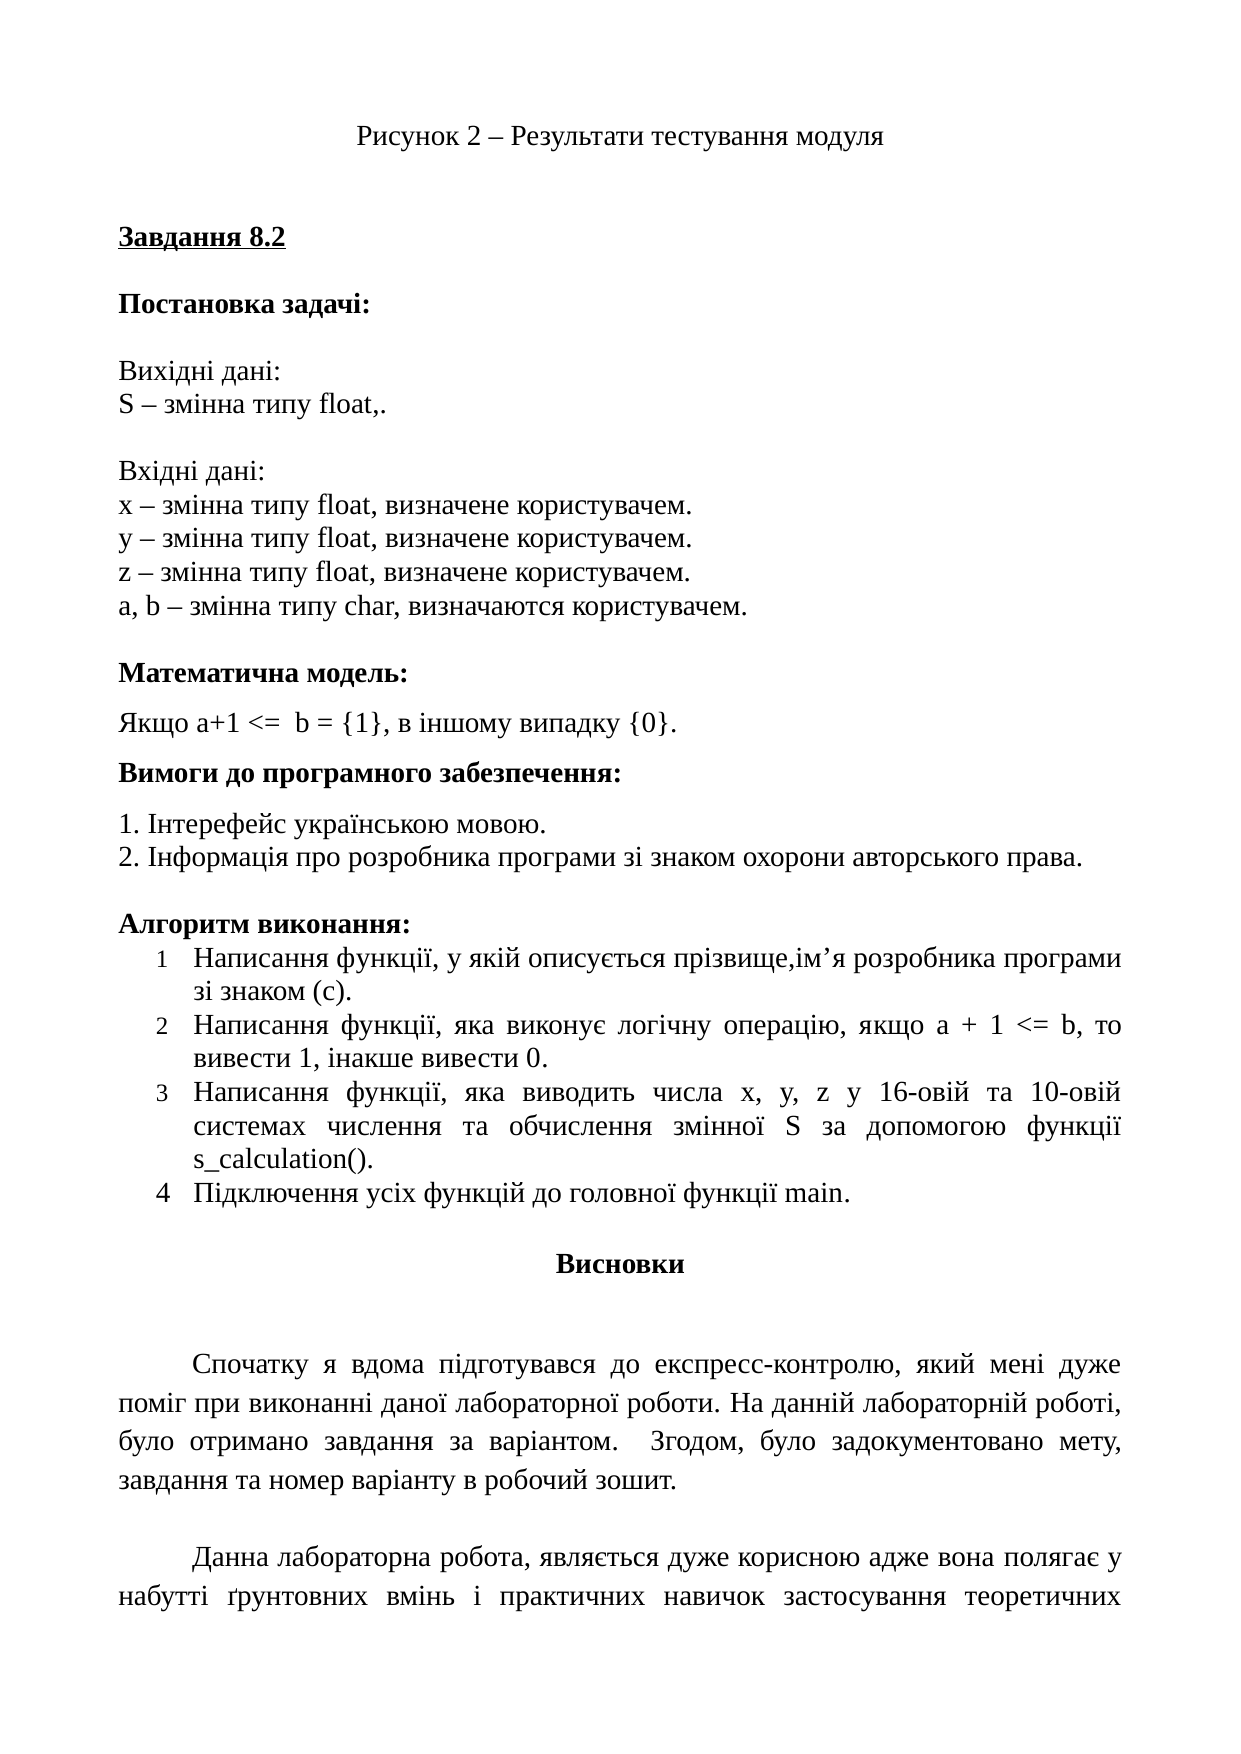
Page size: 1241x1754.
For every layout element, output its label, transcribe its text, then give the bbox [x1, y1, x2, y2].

text Вихідні дані: [118, 353, 1122, 386]
text Вхідні дані: [118, 453, 1122, 487]
text z – змінна типу float, визначене користувачем. [118, 554, 1122, 588]
list Написання функції, яка виводить числа x, y, z у 16-овій та 10-овій системах числення та обчислення змінної S за допомогою функції s_calculation(). [156, 1074, 1122, 1175]
text Спочатку я вдома підготувався до експресс-контролю, який мені дуже поміг при виконанні даної лабораторної роботи. На данній лабораторній роботі, було отримано завдання за варіантом. Згодом, було задокументовано мету, завдання та номер варіанту в робочий зошит. [118, 1346, 1122, 1496]
list Підключення усіх функцій до головної функції main. [156, 1175, 1122, 1208]
text Завдання 8.2 [118, 219, 1122, 252]
text x – змінна типу float, визначене користувачем. [118, 487, 1122, 521]
list 2. Інформація про розробника програми зі знаком охорони авторського права. [118, 839, 1122, 873]
text y – змінна типу float, визначене користувачем. [118, 521, 1122, 554]
list Написання функції, яка виконує логічну операцію, якщо a + 1 <= b, то вивести 1, інакше вивести 0. [156, 1007, 1122, 1074]
text S – змінна типу float,. [118, 386, 1122, 420]
text a, b – змінна типу char, визначаются користувачем. [118, 588, 1122, 621]
text Постановка задачі: [118, 286, 1122, 319]
list 1. Інтерефейс українською мовою. [118, 806, 1122, 839]
text Рисунок 2 – Результати тестування модуля [118, 118, 1122, 152]
text Математична модель: [118, 655, 1122, 688]
list Написання функції, у якій описується прізвище,ім’я розробника програми зі знаком (с). [156, 940, 1122, 1007]
text Вимоги до програмного забезпечення: [118, 755, 1122, 789]
text Якщо a+1 <= b = {1}, в іншому випадку {0}. [118, 705, 1122, 739]
text Данна лабораторна робота, являється дуже корисною адже вона полягає у набутті ґрунтовних вмінь і практичних навичок застосування теоретичних [118, 1539, 1122, 1611]
text Висновки [118, 1246, 1122, 1279]
list Алгоритм виконання: [118, 906, 1122, 940]
